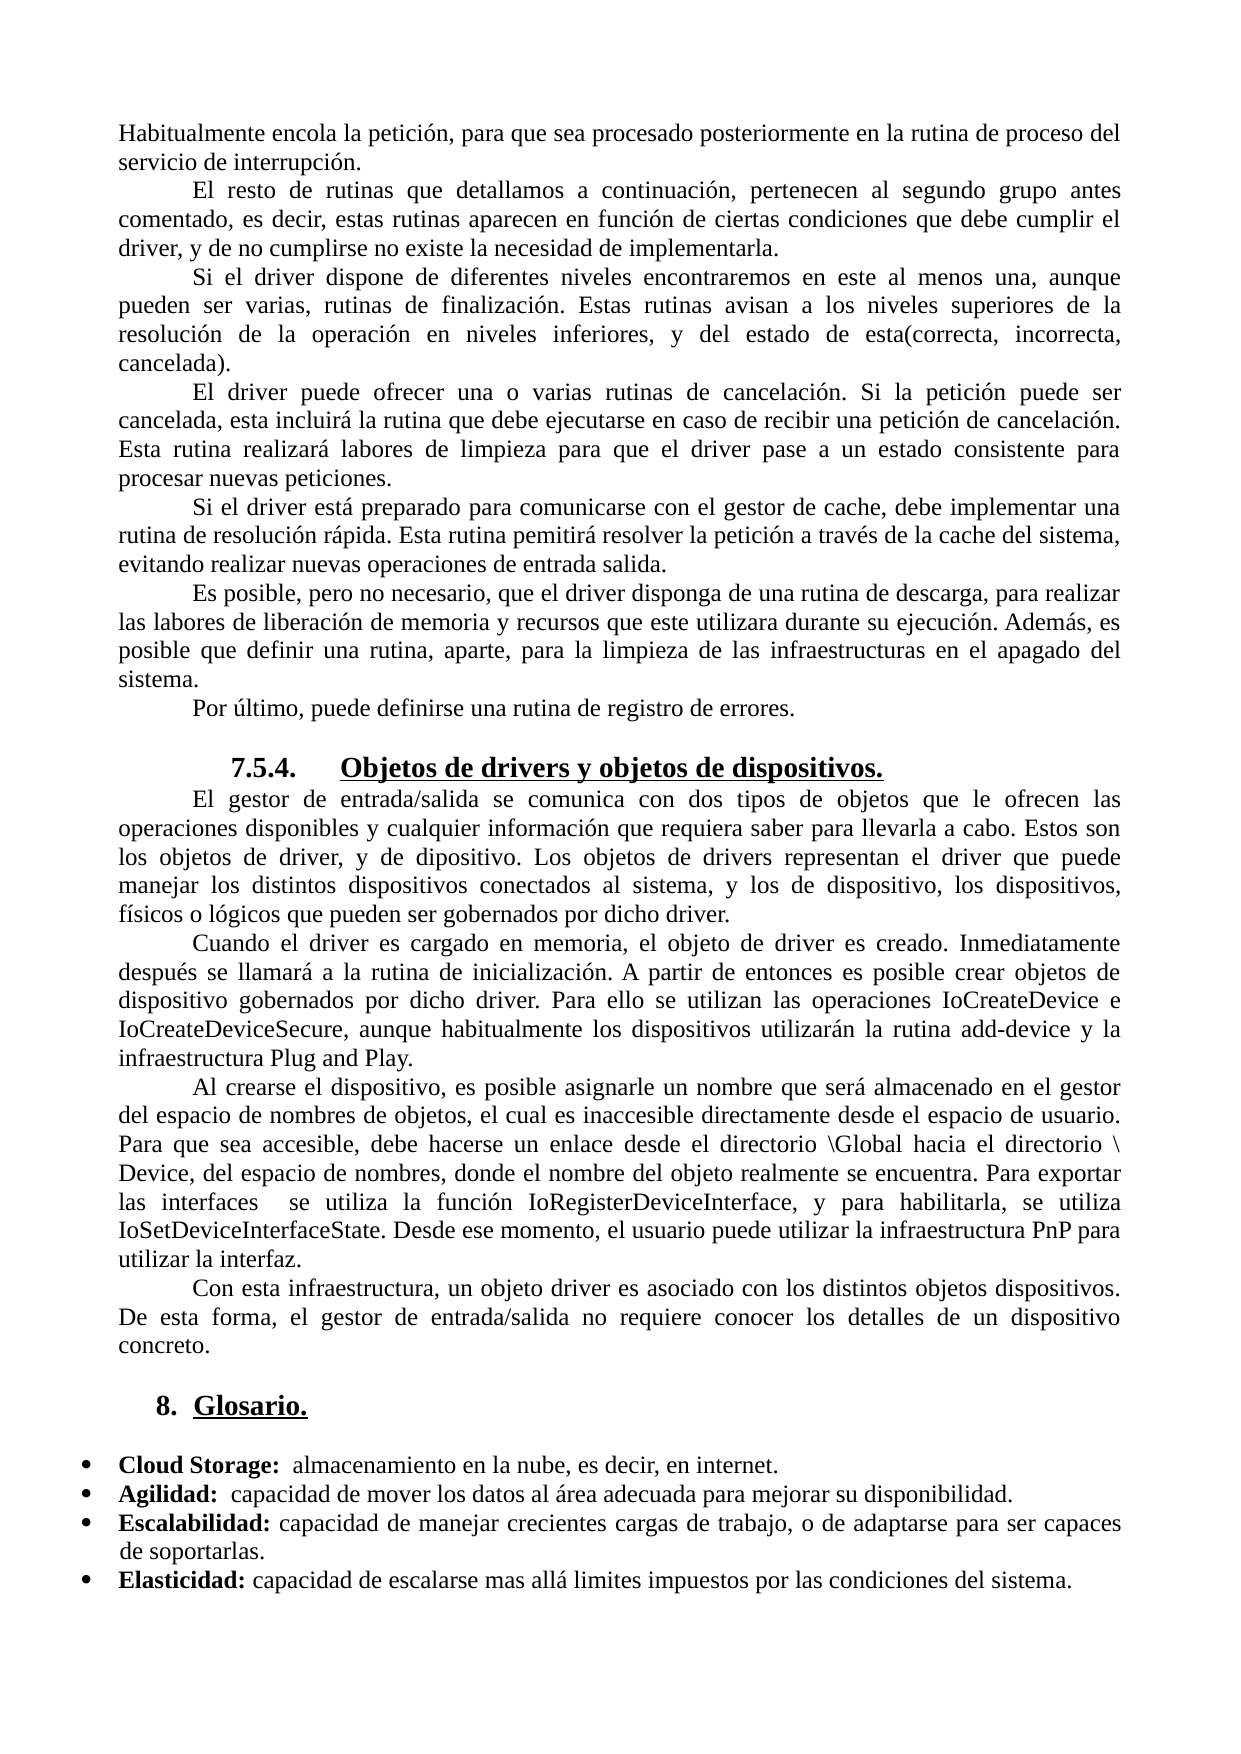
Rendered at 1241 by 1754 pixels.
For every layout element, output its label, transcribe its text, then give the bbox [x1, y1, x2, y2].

list Cloud Storage: almacenamiento en la nube, es decir, en internet. [82, 1450, 1122, 1479]
list Objetos de drivers y objetos de dispositivos. [231, 751, 1122, 784]
text El driver puede ofrecer una o varias rutinas de cancelación. Si la petición puede ser cancelada, esta incluirá la rutina que debe ejecutarse en caso de recibir una petición de cancelación. Esta rutina realizará labores de limpieza para que el driver pase a un estado consistente para procesar nuevas peticiones. [118, 377, 1122, 492]
text Si el driver está preparado para comunicarse con el gestor de cache, debe implementar una rutina de resolución rápida. Esta rutina pemitirá resolver la petición a través de la cache del sistema, evitando realizar nuevas operaciones de entrada salida. [118, 492, 1122, 578]
text Por último, puede definirse una rutina de registro de errores. [118, 693, 1122, 722]
text Habitualmente encola la petición, para que sea procesado posteriormente en la rutina de proceso del servicio de interrupción. [118, 118, 1122, 176]
list Agilidad: capacidad de mover los datos al área adecuada para mejorar su disponibilidad. [82, 1479, 1122, 1508]
list Escalabilidad: capacidad de manejar crecientes cargas de trabajo, o de adaptarse para ser capaces de soportarlas. [82, 1508, 1122, 1565]
text Cuando el driver es cargado en memoria, el objeto de driver es creado. Inmediatamente después se llamará a la rutina de inicialización. A partir de entonces es posible crear objetos de dispositivo gobernados por dicho driver. Para ello se utilizan las operaciones IoCreateDevice e IoCreateDeviceSecure, aunque habitualmente los dispositivos utilizarán la rutina add-device y la infraestructura Plug and Play. [118, 928, 1122, 1072]
text Es posible, pero no necesario, que el driver disponga de una rutina de descarga, para realizar las labores de liberación de memoria y recursos que este utilizara durante su ejecución. Además, es posible que definir una rutina, aparte, para la limpieza de las infraestructuras en el apagado del sistema. [118, 578, 1122, 693]
list Glosario. [156, 1388, 1122, 1421]
text Al crearse el dispositivo, es posible asignarle un nombre que será almacenado en el gestor del espacio de nombres de objetos, el cual es inaccesible directamente desde el espacio de usuario. Para que sea accesible, debe hacerse un enlace desde el directorio \Global hacia el directorio \Device, del espacio de nombres, donde el nombre del objeto realmente se encuentra. Para exportar las interfaces se utiliza la función IoRegisterDeviceInterface, y para habilitarla, se utiliza IoSetDeviceInterfaceState. Desde ese momento, el usuario puede utilizar la infraestructura PnP para utilizar la interfaz. [118, 1072, 1122, 1273]
text El resto de rutinas que detallamos a continuación, pertenecen al segundo grupo antes comentado, es decir, estas rutinas aparecen en función de ciertas condiciones que debe cumplir el driver, y de no cumplirse no existe la necesidad de implementarla. [118, 176, 1122, 262]
text Si el driver dispone de diferentes niveles encontraremos en este al menos una, aunque pueden ser varias, rutinas de finalización. Estas rutinas avisan a los niveles superiores de la resolución de la operación en niveles inferiores, y del estado de esta(correcta, incorrecta, cancelada). [118, 262, 1122, 377]
list Elasticidad: capacidad de escalarse mas allá limites impuestos por las condiciones del sistema. [82, 1565, 1122, 1594]
text Con esta infraestructura, un objeto driver es asociado con los distintos objetos dispositivos. De esta forma, el gestor de entrada/salida no requiere conocer los detalles de un dispositivo concreto. [118, 1273, 1122, 1359]
text El gestor de entrada/salida se comunica con dos tipos de objetos que le ofrecen las operaciones disponibles y cualquier información que requiera saber para llevarla a cabo. Estos son los objetos de driver, y de dipositivo. Los objetos de drivers representan el driver que puede manejar los distintos dispositivos conectados al sistema, y los de dispositivo, los dispositivos, físicos o lógicos que pueden ser gobernados por dicho driver. [118, 784, 1122, 928]
